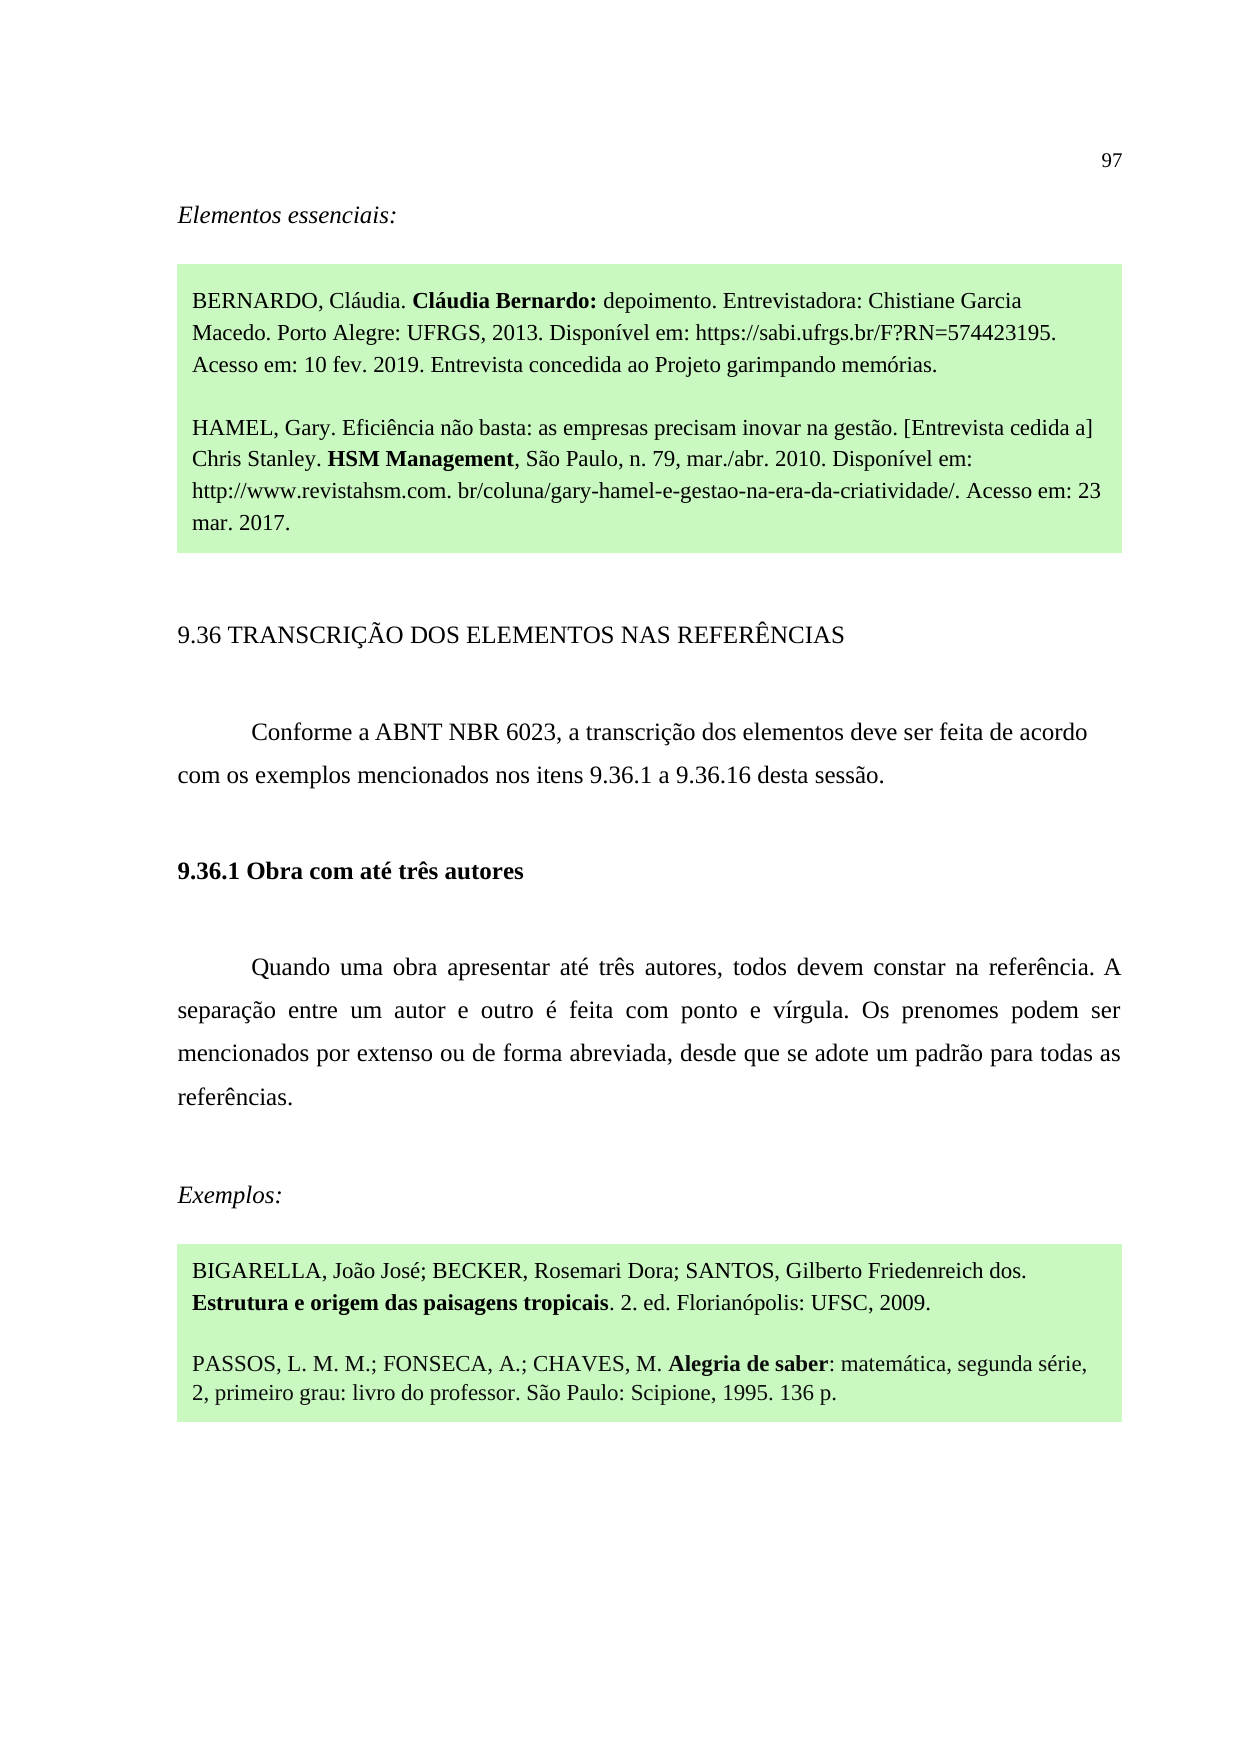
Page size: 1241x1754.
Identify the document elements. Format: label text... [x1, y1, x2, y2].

text Conforme a ABNT NBR 6023, a transcrição dos elementos deve ser feita de acordo com os exemplos mencionados nos itens 9.36.1 a 9.36.16 desta sessão. [177, 717, 1122, 788]
text Elementos essenciais: [177, 200, 1122, 228]
text Exemplos: [177, 1180, 1122, 1209]
subtitle Obra com até três autores [177, 856, 1122, 885]
text Quando uma obra apresentar até três autores, todos devem constar na referência. A separação entre um autor e outro é feita com ponto e vírgula. Os prenomes podem ser mencionados por extenso ou de forma abreviada, desde que se adote um padrão para todas as referências. [177, 952, 1122, 1110]
subtitle TRANsCRIÇÃO DOS ELEMENTOS NAS REFERÊNCIAS [177, 620, 1122, 649]
